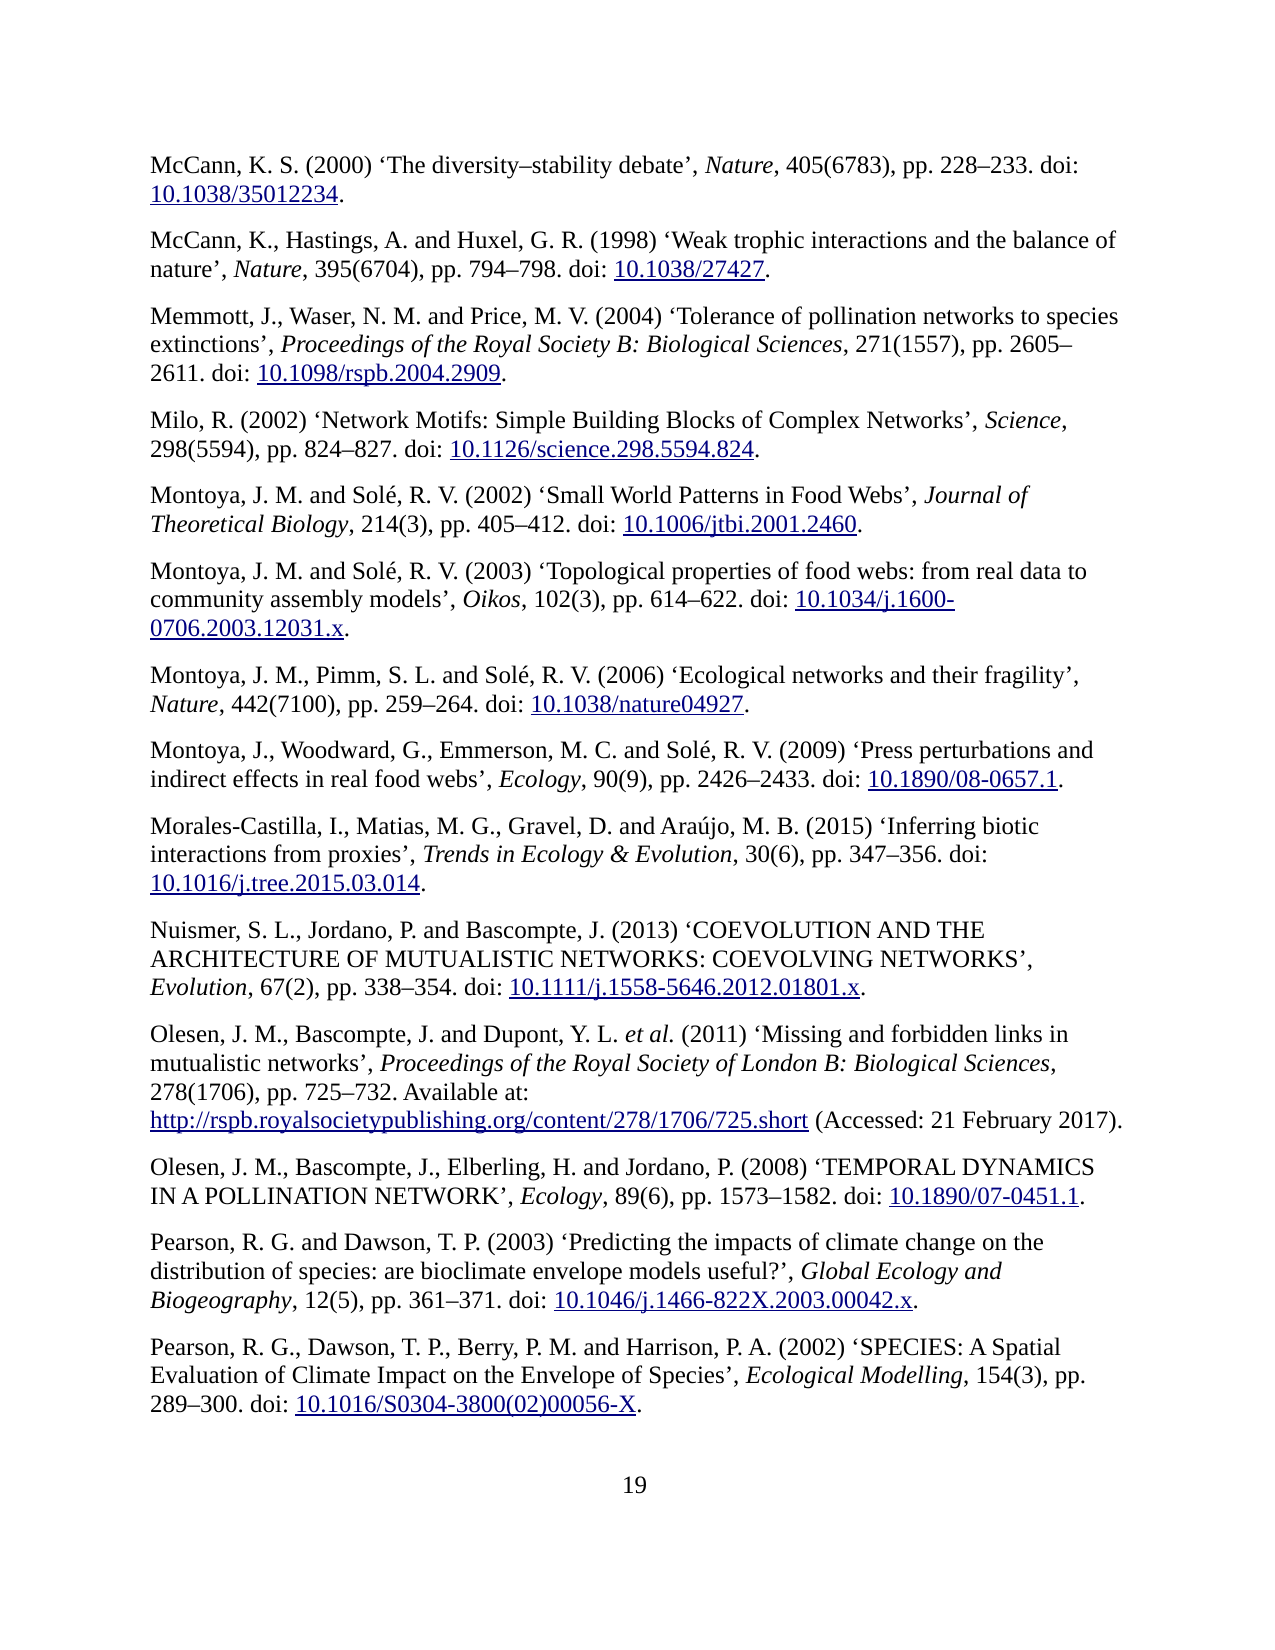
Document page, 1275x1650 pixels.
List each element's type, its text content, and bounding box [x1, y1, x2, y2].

text Montoya, J. M., Pimm, S. L. and Solé, R. V. (2006) ‘Ecological networks and their fragility’, Nature, 442(7100), pp. 259–264. doi: 10.1038/nature04927. [150, 660, 1125, 717]
text Olesen, J. M., Bascompte, J. and Dupont, Y. L. et al. (2011) ‘Missing and forbidden links in mutualistic networks’, Proceedings of the Royal Society of London B: Biological Sciences, 278(1706), pp. 725–732. Available at: http://rspb.royalsocietypublishing.org/content/278/1706/725.short (Accessed: 21 February 2017). [150, 1019, 1125, 1134]
text McCann, K., Hastings, A. and Huxel, G. R. (1998) ‘Weak trophic interactions and the balance of nature’, Nature, 395(6704), pp. 794–798. doi: 10.1038/27427. [150, 225, 1125, 283]
text Montoya, J. M. and Solé, R. V. (2002) ‘Small World Patterns in Food Webs’, Journal of Theoretical Biology, 214(3), pp. 405–412. doi: 10.1006/jtbi.2001.2460. [150, 480, 1125, 538]
text Pearson, R. G., Dawson, T. P., Berry, P. M. and Harrison, P. A. (2002) ‘SPECIES: A Spatial Evaluation of Climate Impact on the Envelope of Species’, Ecological Modelling, 154(3), pp. 289–300. doi: 10.1016/S0304-3800(02)00056-X. [150, 1332, 1125, 1418]
text Olesen, J. M., Bascompte, J., Elberling, H. and Jordano, P. (2008) ‘TEMPORAL DYNAMICS IN A POLLINATION NETWORK’, Ecology, 89(6), pp. 1573–1582. doi: 10.1890/07-0451.1. [150, 1152, 1125, 1209]
text Pearson, R. G. and Dawson, T. P. (2003) ‘Predicting the impacts of climate change on the distribution of species: are bioclimate envelope models useful?’, Global Ecology and Biogeography, 12(5), pp. 361–371. doi: 10.1046/j.1466-822X.2003.00042.x. [150, 1227, 1125, 1314]
text Montoya, J. M. and Solé, R. V. (2003) ‘Topological properties of food webs: from real data to community assembly models’, Oikos, 102(3), pp. 614–622. doi: 10.1034/j.1600-0706.2003.12031.x. [150, 556, 1125, 642]
text Milo, R. (2002) ‘Network Motifs: Simple Building Blocks of Complex Networks’, Science, 298(5594), pp. 824–827. doi: 10.1126/science.298.5594.824. [150, 405, 1125, 462]
text Morales-Castilla, I., Matias, M. G., Gravel, D. and Araújo, M. B. (2015) ‘Inferring biotic interactions from proxies’, Trends in Ecology & Evolution, 30(6), pp. 347–356. doi: 10.1016/j.tree.2015.03.014. [150, 811, 1125, 897]
text Memmott, J., Waser, N. M. and Price, M. V. (2004) ‘Tolerance of pollination networks to species extinctions’, Proceedings of the Royal Society B: Biological Sciences, 271(1557), pp. 2605–2611. doi: 10.1098/rspb.2004.2909. [150, 301, 1125, 387]
text Nuismer, S. L., Jordano, P. and Bascompte, J. (2013) ‘COEVOLUTION AND THE ARCHITECTURE OF MUTUALISTIC NETWORKS: COEVOLVING NETWORKS’, Evolution, 67(2), pp. 338–354. doi: 10.1111/j.1558-5646.2012.01801.x. [150, 915, 1125, 1001]
text Montoya, J., Woodward, G., Emmerson, M. C. and Solé, R. V. (2009) ‘Press perturbations and indirect effects in real food webs’, Ecology, 90(9), pp. 2426–2433. doi: 10.1890/08-0657.1. [150, 735, 1125, 793]
text McCann, K. S. (2000) ‘The diversity–stability debate’, Nature, 405(6783), pp. 228–233. doi: 10.1038/35012234. [150, 150, 1125, 207]
